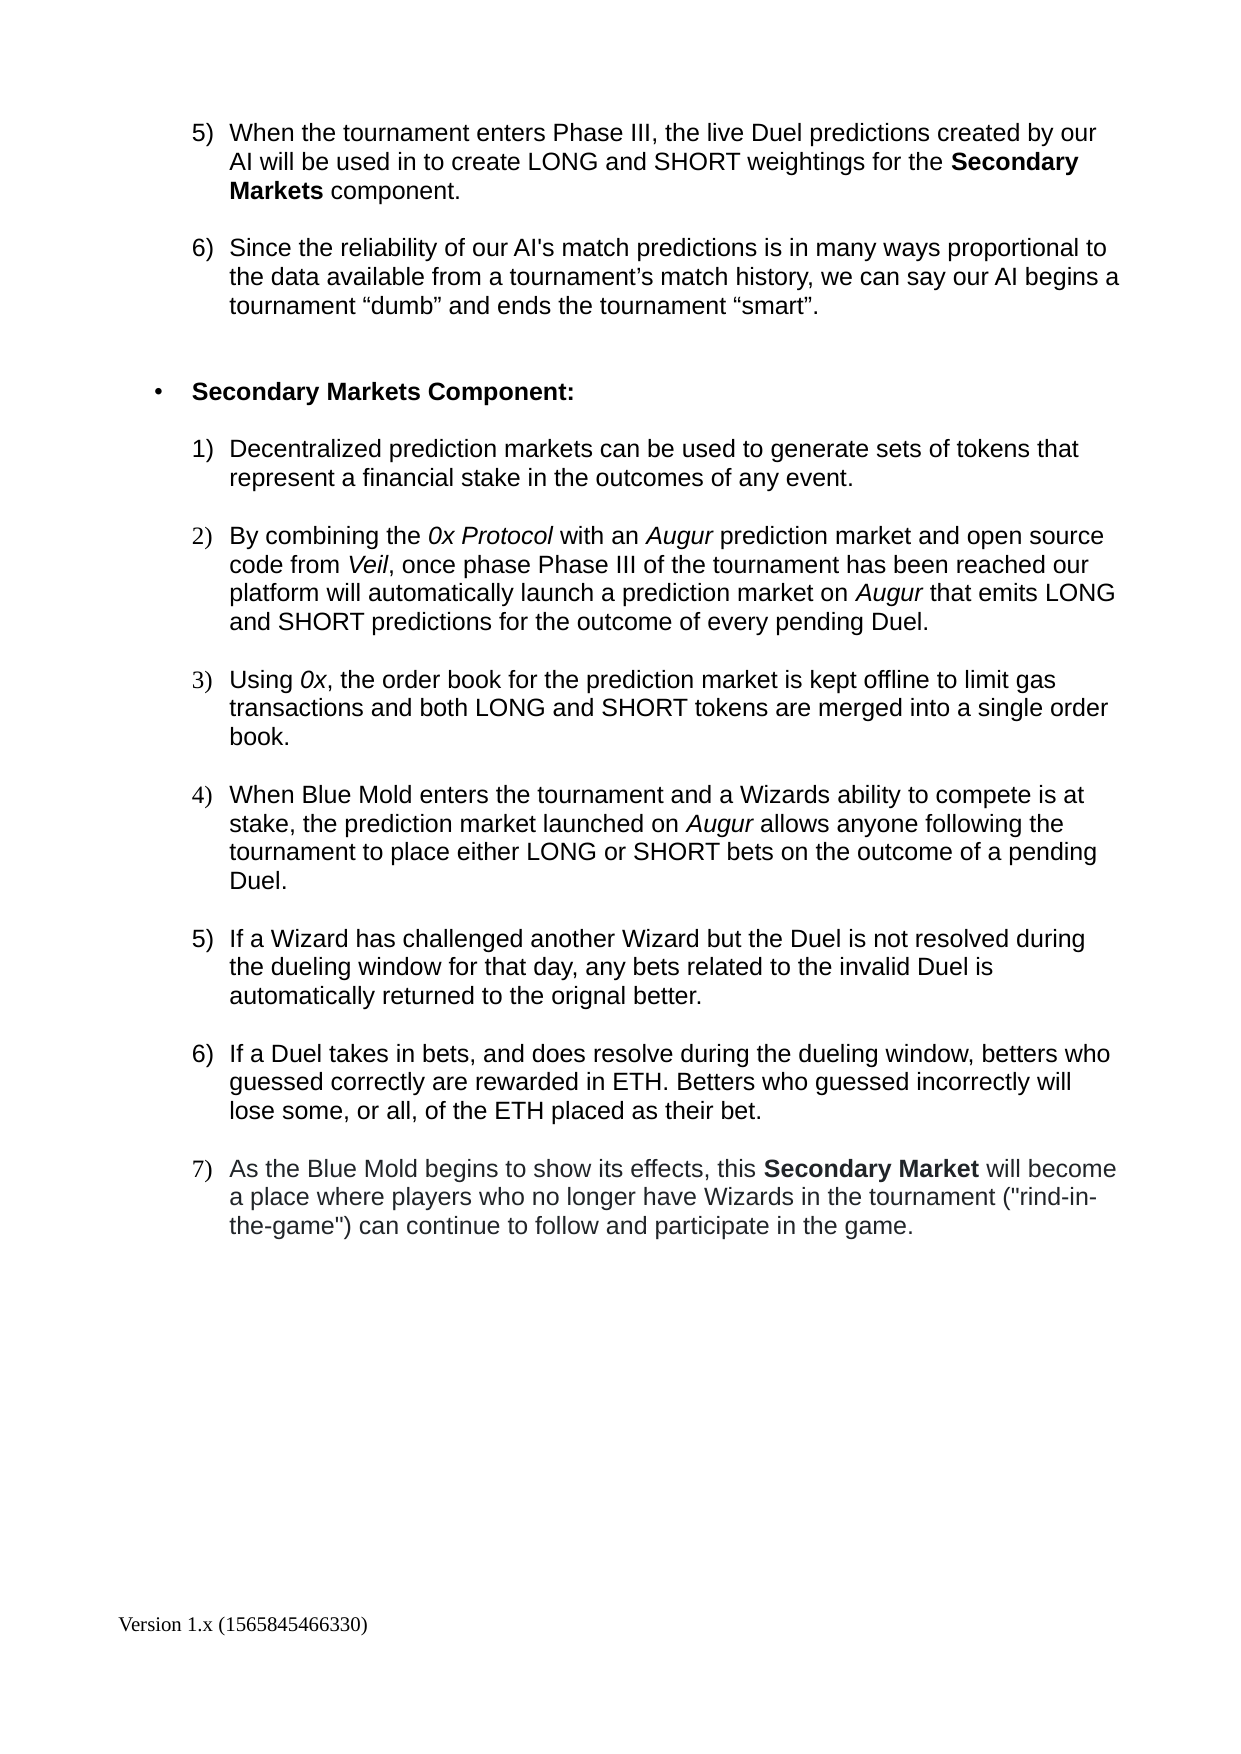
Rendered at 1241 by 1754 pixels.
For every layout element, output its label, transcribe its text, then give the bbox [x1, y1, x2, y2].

list Using 0x, the order book for the prediction market is kept offline to limit gas transactions and both LONG and SHORT tokens are merged into a single order book. [192, 664, 1122, 751]
list If a Duel takes in bets, and does resolve during the dueling window, betters who guessed correctly are rewarded in ETH. Betters who guessed incorrectly will lose some, or all, of the ETH placed as their bet. [192, 1038, 1122, 1125]
list Decentralized prediction markets can be used to generate sets of tokens that represent a financial stake in the outcomes of any event. [192, 434, 1122, 492]
list When the tournament enters Phase III, the live Duel predictions created by our AI will be used in to create LONG and SHORT weightings for the Secondary Markets component. [192, 118, 1122, 204]
list Secondary Markets Component: [154, 377, 1122, 406]
list Since the reliability of our AI's match predictions is in many ways proportional to the data available from a tournament’s match history, we can say our AI begins a tournament “dumb” and ends the tournament “smart”. [192, 233, 1122, 319]
list When Blue Mold enters the tournament and a Wizards ability to compete is at stake, the prediction market launched on Augur allows anyone following the tournament to place either LONG or SHORT bets on the outcome of a pending Duel. [192, 780, 1122, 895]
list By combining the 0x Protocol with an Augur prediction market and open source code from Veil, once phase Phase III of the tournament has been reached our platform will automatically launch a prediction market on Augur that emits LONG and SHORT predictions for the outcome of every pending Duel. [192, 521, 1122, 636]
list As the Blue Mold begins to show its effects, this Secondary Market will become a place where players who no longer have Wizards in the tournament ("rind-in-the-game") can continue to follow and participate in the game. [192, 1153, 1122, 1240]
list If a Wizard has challenged another Wizard but the Duel is not resolved during the dueling window for that day, any bets related to the invalid Duel is automatically returned to the orignal better. [192, 923, 1122, 1010]
